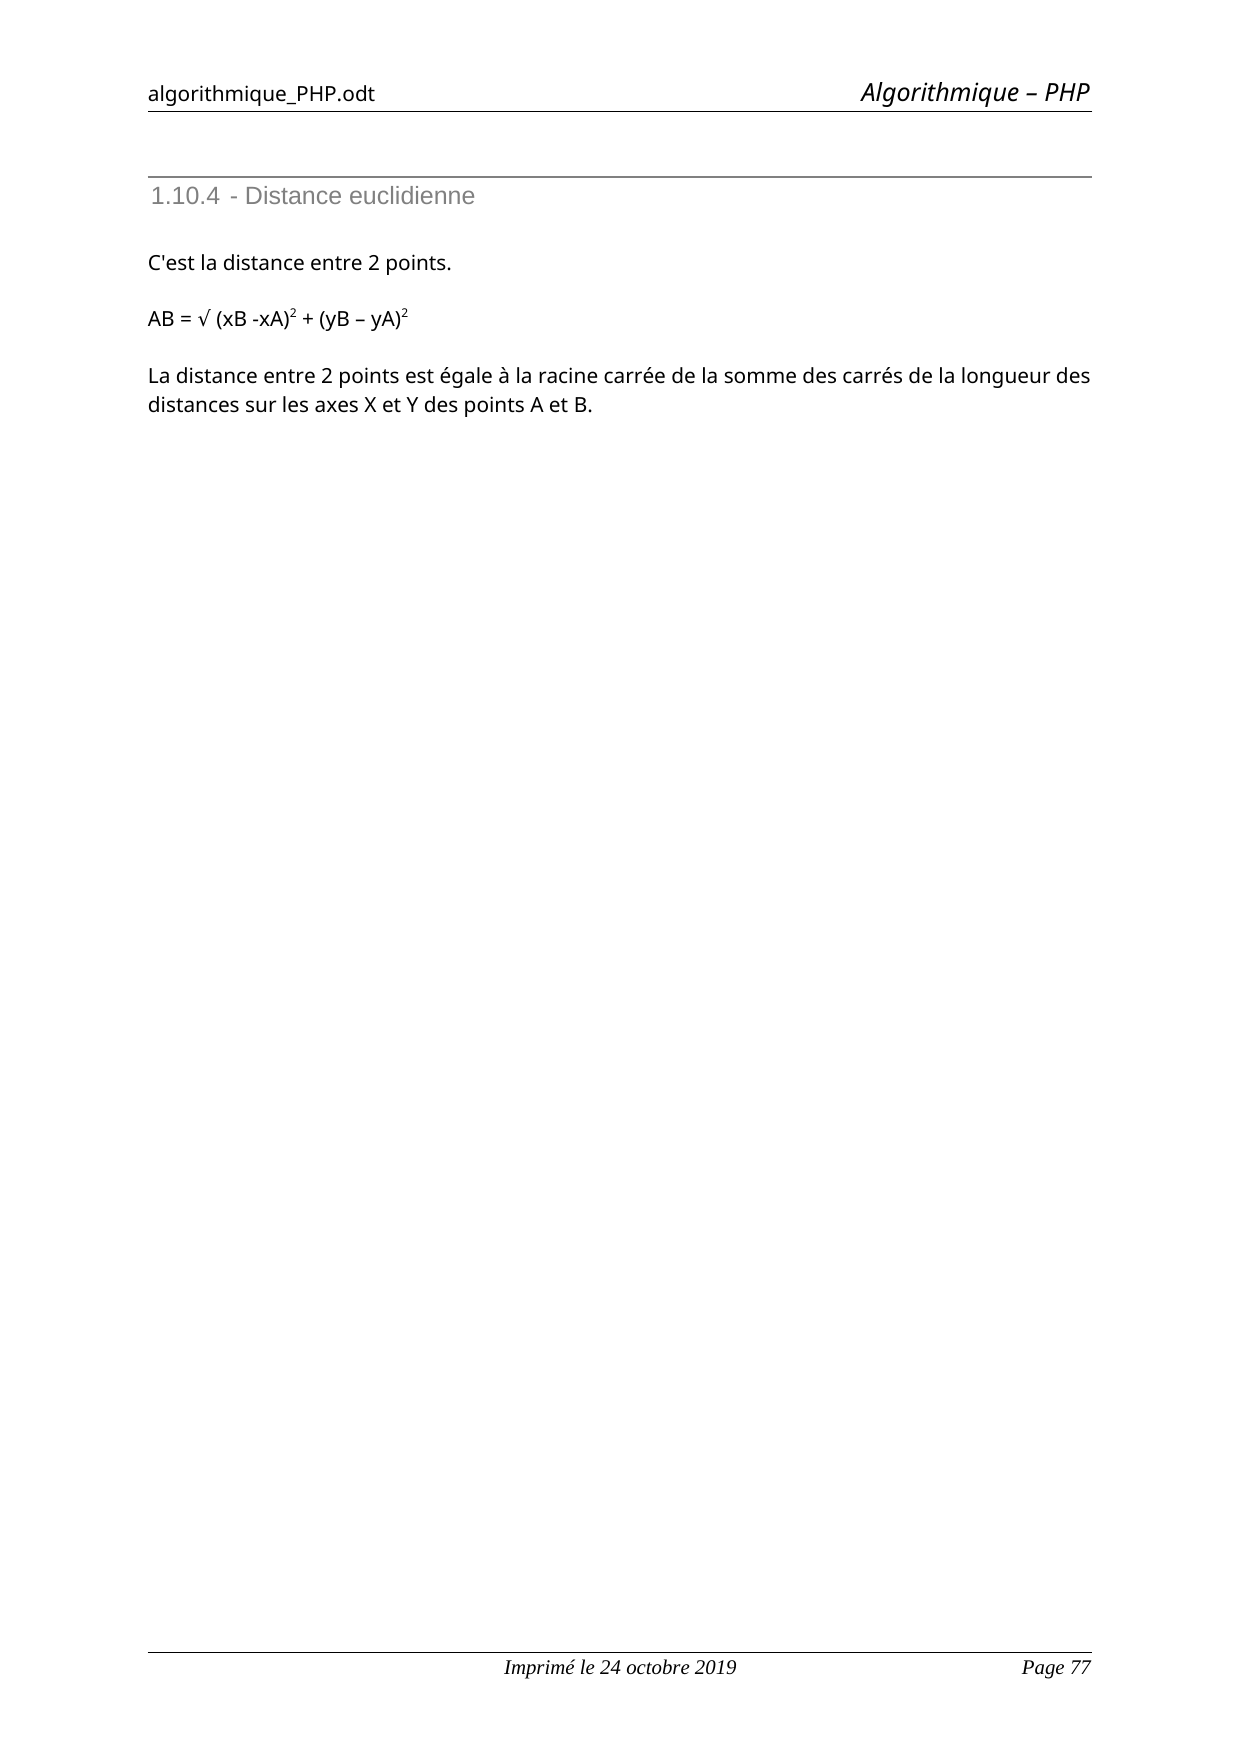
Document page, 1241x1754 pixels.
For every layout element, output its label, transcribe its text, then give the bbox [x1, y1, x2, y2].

text AB = √ (xB -xA)2 + (yB – yA)2 [148, 304, 1092, 333]
text C'est la distance entre 2 points. [148, 248, 1092, 276]
text La distance entre 2 points est égale à la racine carrée de la somme des carrés de la longueur des distances sur les axes X et Y des points A et B. [148, 361, 1092, 418]
subtitle - Distance euclidienne [148, 178, 1092, 213]
